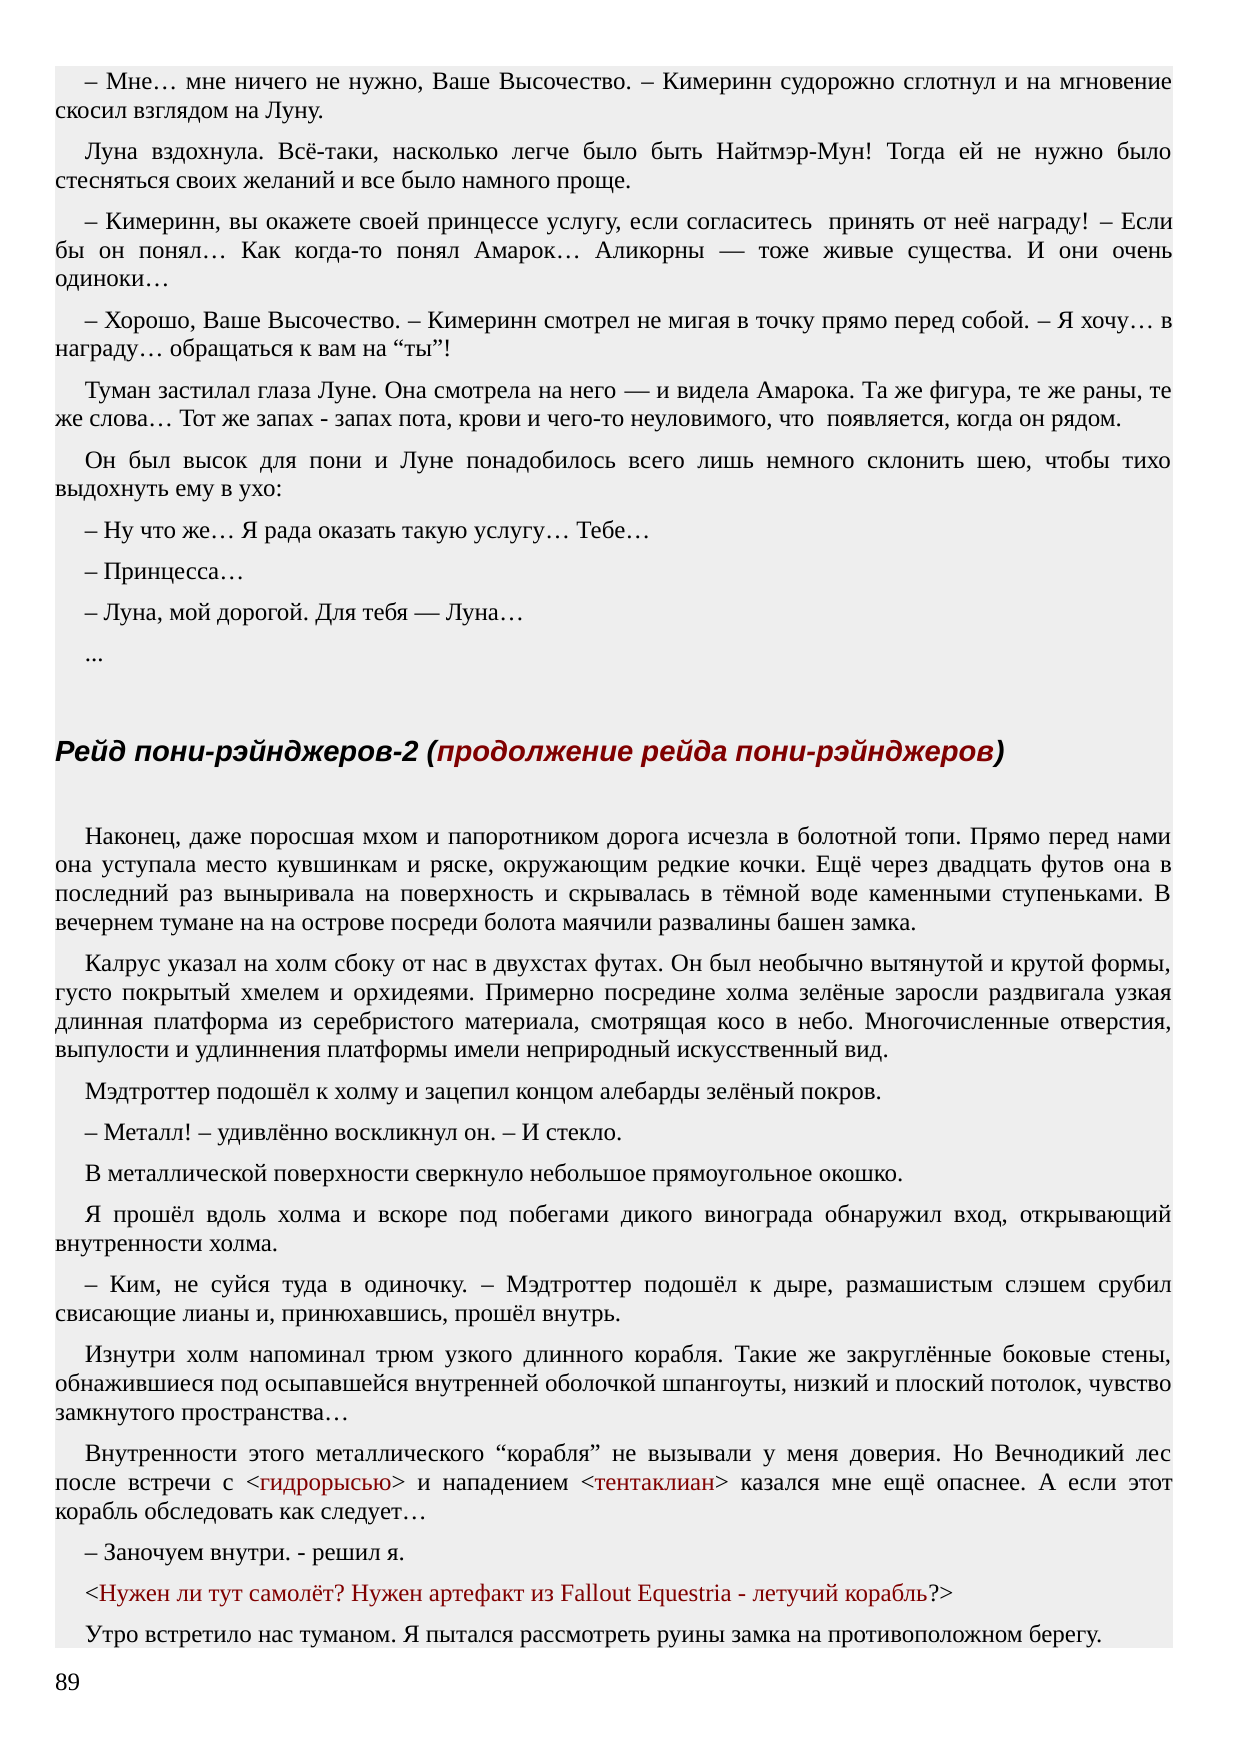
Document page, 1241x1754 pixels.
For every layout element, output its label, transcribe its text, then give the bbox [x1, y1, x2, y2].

text – Мне… мне ничего не нужно, Ваше Высочество. – Кимеринн судорожно сглотнул и на мгновение скосил взглядом на Луну. [55, 66, 1173, 123]
text Наконец, даже поросшая мхом и папоротником дорога исчезла в болотной топи. Прямо перед нами она уступала место кувшинкам и ряске, окружающим редкие кочки. Ещё через двадцать футов она в последний раз выныривала на поверхность и скрывалась в тёмной воде каменными ступеньками. В вечернем тумане на на острове посреди болота маячили развалины башен замка. [55, 821, 1173, 936]
text ... [55, 638, 1173, 667]
subtitle Рейд пони-рэйнджеров-2 (продолжение рейда пони-рэйнджеров) [55, 733, 1173, 767]
text Он был высок для пони и Луне понадобилось всего лишь немного склонить шею, чтобы тихо выдохнуть ему в ухо: [55, 445, 1173, 502]
text Калрус указал на холм сбоку от нас в двухстах футах. Он был необычно вытянутой и крутой формы, густо покрытый хмелем и орхидеями. Примерно посредине холма зелёные заросли раздвигала узкая длинная платформа из серебристого материала, смотрящая косо в небо. Многочисленные отверстия, выпулости и удлиннения платформы имели неприродный искусственный вид. [55, 948, 1173, 1063]
text – Хорошо, Ваше Высочество. – Кимеринн смотрел не мигая в точку прямо перед собой. – Я хочу… в награду… обращаться к вам на “ты”! [55, 305, 1173, 362]
text Утро встретило нас туманом. Я пытался рассмотреть руины замка на противоположном берегу. [55, 1619, 1173, 1648]
text – Металл! – удивлённо воскликнул он. – И стекло. [55, 1117, 1173, 1146]
text – Принцесса… [55, 556, 1173, 585]
text Мэдтроттер подошёл к холму и зацепил концом алебарды зелёный покров. [55, 1076, 1173, 1104]
text В металлической поверхности сверкнуло небольшое прямоугольное окошко. [55, 1158, 1173, 1187]
text – Ну что же… Я рада оказать такую услугу… Тебе… [55, 515, 1173, 543]
text – Заночуем внутри. - решил я. [55, 1537, 1173, 1566]
text – Луна, мой дорогой. Для тебя — Луна… [55, 597, 1173, 626]
text – Ким, не суйся туда в одиночку. – Мэдтроттер подошёл к дыре, размашистым слэшем срубил свисающие лианы и, принюхавшись, прошёл внутрь. [55, 1269, 1173, 1327]
text – Кимеринн, вы окажете своей принцессе услугу, если согласитесь принять от неё награду! – Если бы он понял… Как когда-то понял Амарок… Аликорны — тоже живые существа. И они очень одиноки… [55, 206, 1173, 292]
text Луна вздохнула. Всё-таки, насколько легче было быть Найтмэр-Мун! Тогда ей не нужно было стесняться своих желаний и все было намного проще. [55, 136, 1173, 193]
text Туман застилал глаза Луне. Она смотрела на него — и видела Амарока. Та же фигура, те же раны, те же слова… Тот же запах - запах пота, крови и чего-то неуловимого, что появляется, когда он рядом. [55, 375, 1173, 432]
text Внутренности этого металлического “корабля” не вызывали у меня доверия. Но Вечнодикий лес после встречи с <гидрорысью> и нападением <тентаклиан> казался мне ещё опаснее. А если этот корабль обследовать как следует… [55, 1438, 1173, 1524]
text Я прошёл вдоль холма и вскоре под побегами дикого винограда обнаружил вход, открывающий внутренности холма. [55, 1199, 1173, 1257]
text <Нужен ли тут самолёт? Нужен артефакт из Fallout Equestria - летучий корабль?> [55, 1578, 1173, 1607]
text Изнутри холм напоминал трюм узкого длинного корабля. Такие же закруглённые боковые стены, обнажившиеся под осыпавшейся внутренней оболочкой шпангоуты, низкий и плоский потолок, чувство замкнутого пространства… [55, 1339, 1173, 1426]
